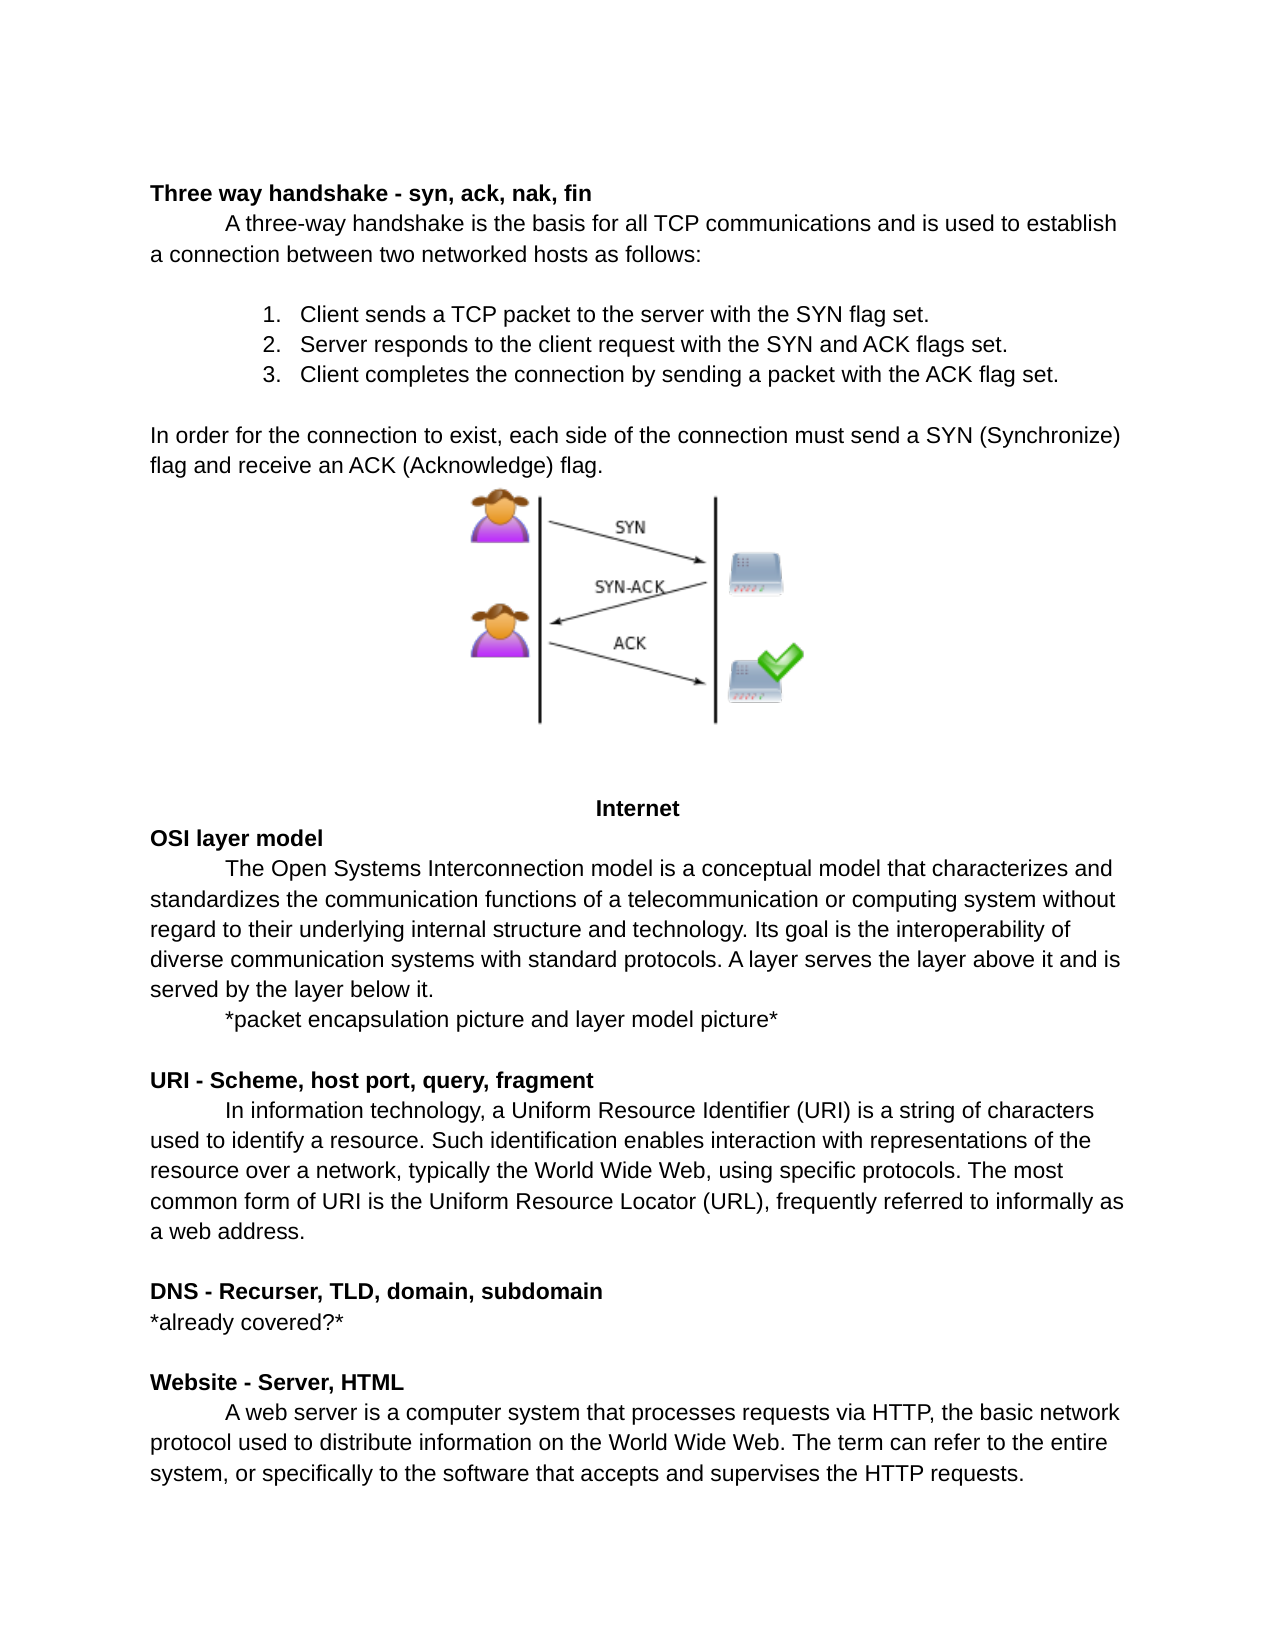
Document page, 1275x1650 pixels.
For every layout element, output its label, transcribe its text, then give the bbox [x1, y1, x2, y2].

text A web server is a computer system that processes requests via HTTP, the basic network protocol used to distribute information on the World Wide Web. The term can refer to the entire system, or specifically to the software that accepts and supervises the HTTP requests. [150, 1399, 1125, 1486]
list Client completes the connection by sending a packet with the ACK flag set. [262, 361, 1125, 388]
list Server responds to the client request with the SYN and ACK flags set. [262, 331, 1125, 358]
text Internet [150, 795, 1125, 821]
picture [465, 482, 810, 731]
text Three way handshake - syn, ack, nak, fin [150, 180, 1125, 207]
text DNS - Recurser, TLD, domain, subdomain [150, 1278, 1125, 1305]
text *packet encapsulation picture and layer model picture* [150, 1006, 1125, 1033]
text URI - Scheme, host port, query, fragment [150, 1067, 1125, 1093]
list Client sends a TCP packet to the server with the SYN flag set. [262, 301, 1125, 327]
text The Open Systems Interconnection model is a conceptual model that characterizes and standardizes the communication functions of a telecommunication or computing system without regard to their underlying internal structure and technology. Its goal is the interoperability of diverse communication systems with standard protocols. A layer serves the layer above it and is served by the layer below it. [150, 855, 1125, 1003]
text A three-way handshake is the basis for all TCP communications and is used to establish a connection between two networked hosts as follows: [150, 210, 1125, 267]
text In order for the connection to exist, each side of the connection must send a SYN (Synchronize) flag and receive an ACK (Acknowledge) flag. [150, 422, 1125, 478]
text Website - Server, HTML [150, 1369, 1125, 1395]
text In information technology, a Uniform Resource Identifier (URI) is a string of characters used to identify a resource. Such identification enables interaction with representations of the resource over a network, typically the World Wide Web, using specific protocols. The most common form of URI is the Uniform Resource Locator (URL), frequently referred to informally as a web address. [150, 1097, 1125, 1244]
text *already covered?* [150, 1308, 1125, 1335]
text OSI layer model [150, 825, 1125, 852]
